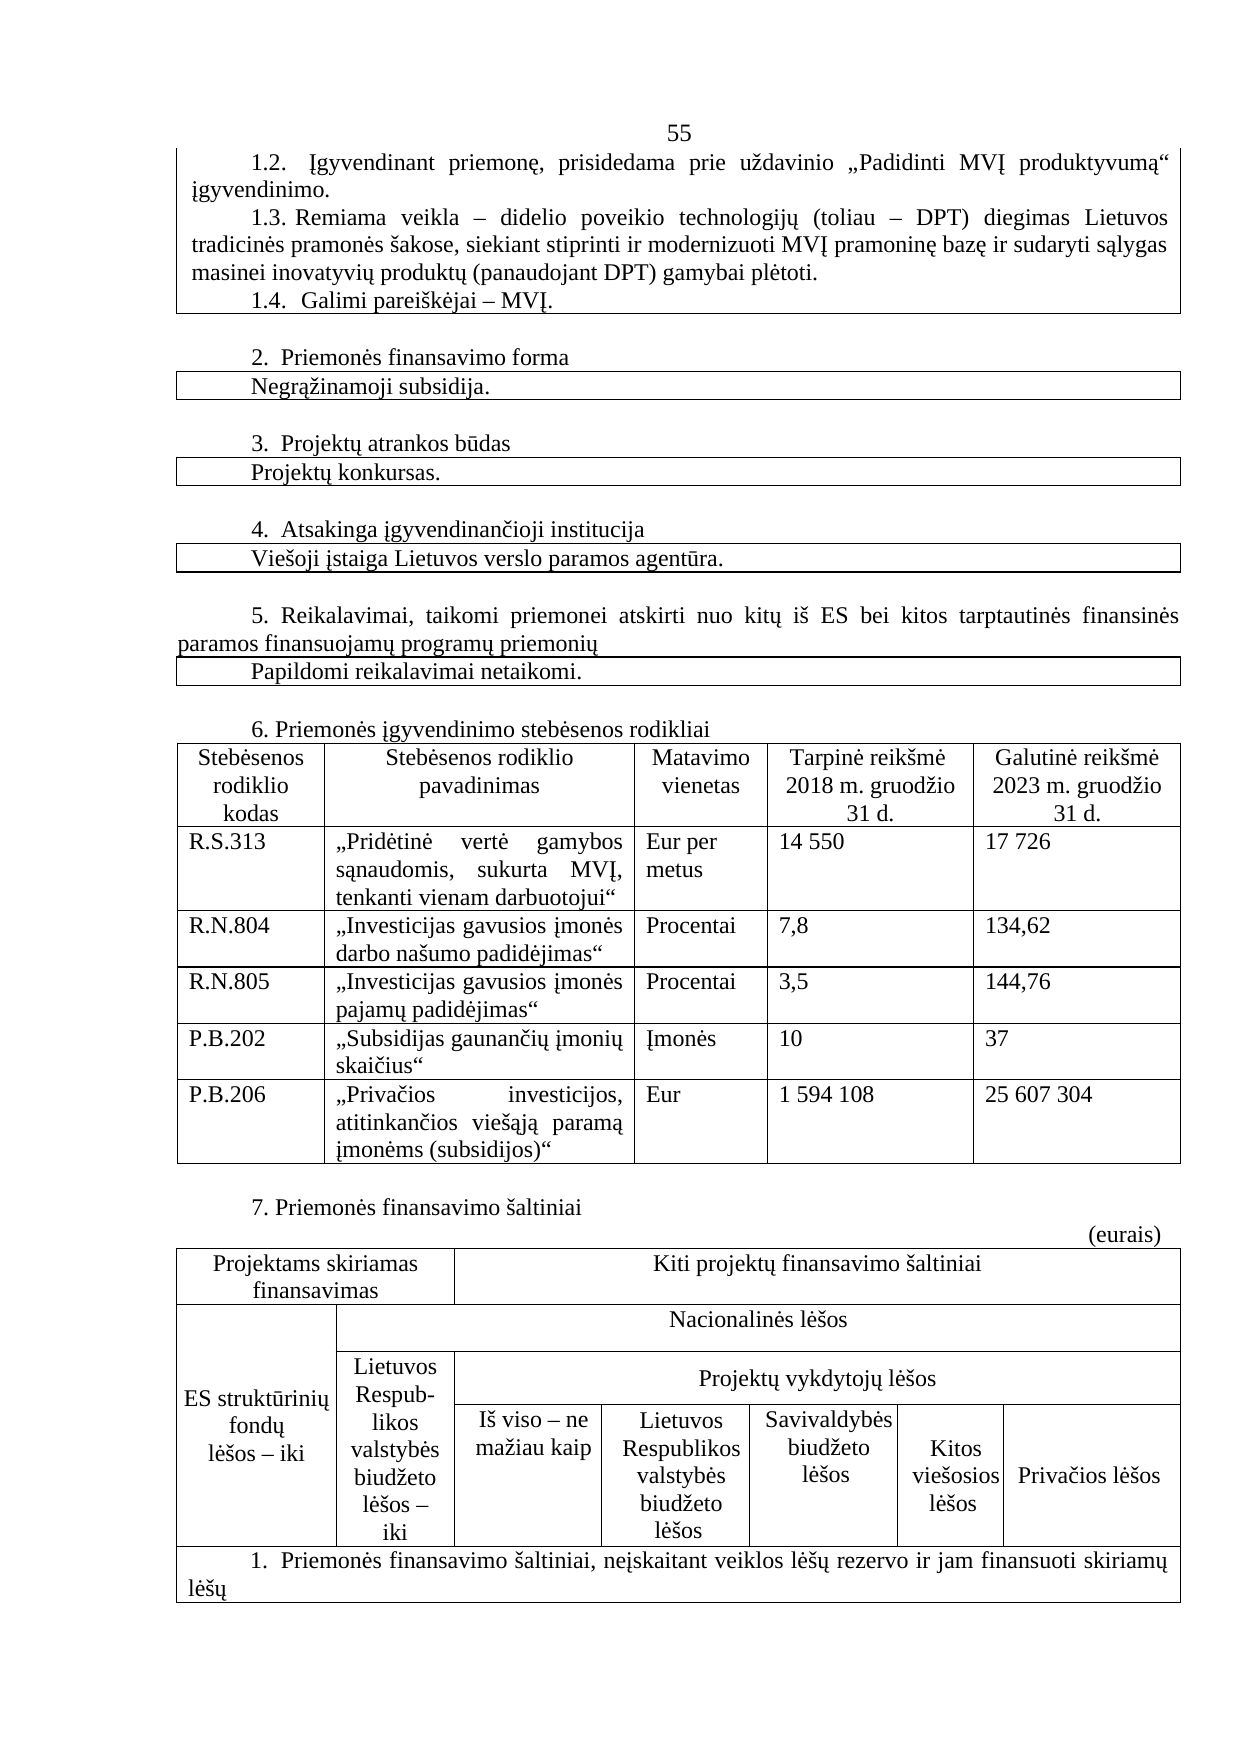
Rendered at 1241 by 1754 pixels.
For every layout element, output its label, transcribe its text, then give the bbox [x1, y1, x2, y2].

table_cell 14 550 [768, 827, 973, 910]
table_cell Iš viso – ne mažiau kaip [455, 1405, 601, 1546]
text 3. Projektų atrankos būdas [215, 429, 1181, 457]
table_cell ES struktūrinių fondų lėšos – iki [177, 1305, 336, 1546]
table_header Negrąžinamoji subsidija. [177, 372, 1180, 399]
table_cell 1.2. Įgyvendinant priemonę, prisidedama prie uždavinio „Padidinti MVĮ produktyvumą“ įgyvendinimo. 1.3. Remiama veikla – didelio poveikio technologijų (toliau – DPT) diegimas Lietuvos tradicinės pramonės šakose, siekiant stiprinti ir modernizuoti MVĮ pramoninę bazę ir sudaryti sąlygas masinei inovatyvių produktų (panaudojant DPT) gamybai plėtoti. [177, 148, 1180, 286]
text (eurais) [251, 1220, 1181, 1248]
table_cell 10 [768, 1024, 973, 1079]
table_cell Eur per metus [635, 827, 767, 910]
table_cell Įmonės [635, 1024, 767, 1079]
table_cell „Subsidijas gaunančių įmonių skaičius“ [325, 1024, 634, 1079]
table_cell „Investicijas gavusios įmonės pajamų padidėjimas“ [325, 968, 634, 1023]
table_cell 1. Priemonės finansavimo šaltiniai, neįskaitant veiklos lėšų rezervo ir jam finansuoti skiriamų lėšų [177, 1547, 1180, 1602]
text 2. Priemonės finansavimo forma [215, 343, 1181, 371]
table_cell Procentai [635, 968, 767, 1023]
table_cell 37 [974, 1024, 1180, 1079]
table_cell Nacionalinės lėšos [337, 1305, 1180, 1351]
table_cell „Investicijas gavusios įmonės darbo našumo padidėjimas“ [325, 911, 634, 966]
table_cell „Pridėtinė vertė gamybos sąnaudomis, sukurta MVĮ, tenkanti vienam darbuotojui“ [325, 827, 634, 910]
table_header Stebėsenos rodiklio pavadinimas [325, 744, 634, 826]
table_header Papildomi reikalavimai netaikomi. [177, 658, 1180, 685]
table_cell R.N.804 [178, 911, 324, 966]
table_cell Lietuvos Respub-likos valstybės biudžeto lėšos – iki [337, 1352, 454, 1546]
table_header Galutinė reikšmė 2023 m. gruodžio 31 d. [974, 744, 1180, 826]
table_cell 25 607 304 [974, 1080, 1180, 1163]
table_header Kiti projektų finansavimo šaltiniai [455, 1249, 1180, 1304]
table_cell 144,76 [974, 968, 1180, 1023]
table_header Projektams skiriamas finansavimas [177, 1249, 454, 1304]
table_cell Procentai [635, 911, 767, 966]
table_cell R.N.805 [178, 968, 324, 1023]
table_cell 1.4. Galimi pareiškėjai – MVĮ. [177, 286, 1180, 313]
table_cell Projektų vykdytojų lėšos [455, 1352, 1180, 1404]
table_cell 7,8 [768, 911, 973, 966]
table_header Viešoji įstaiga Lietuvos verslo paramos agentūra. [177, 544, 1180, 571]
text 7. Priemonės finansavimo šaltiniai [251, 1192, 1181, 1220]
table_header Stebėsenos rodiklio kodas [178, 744, 324, 826]
table_cell 17 726 [974, 827, 1180, 910]
table_cell Eur [635, 1080, 767, 1163]
table_header Projektų konkursas. [177, 458, 1180, 485]
text 5. Reikalavimai, taikomi priemonei atskirti nuo kitų iš ES bei kitos tarptautinės finansinės paramos finansuojamų programų priemonių [177, 601, 1181, 656]
table_cell P.B.202 [178, 1024, 324, 1079]
table_cell R.S.313 [178, 827, 324, 910]
text 6. Priemonės įgyvendinimo stebėsenos rodikliai [177, 715, 1181, 742]
table_cell 134,62 [974, 911, 1180, 966]
table_cell Savivaldybės biudžeto lėšos [750, 1405, 897, 1546]
table_cell Kitos viešosios lėšos [898, 1405, 1003, 1546]
table_cell Lietuvos Respublikos valstybės biudžeto lėšos [602, 1405, 749, 1546]
table_cell Privačios lėšos [1004, 1405, 1180, 1546]
table_cell 1 594 108 [768, 1080, 973, 1163]
table_header Tarpinė reikšmė 2018 m. gruodžio 31 d. [768, 744, 973, 826]
table_cell „Privačios investicijos, atitinkančios viešąją paramą įmonėms (subsidijos)“ [325, 1080, 634, 1163]
table_header Matavimo vienetas [635, 744, 767, 826]
text 4. Atsakinga įgyvendinančioji institucija [215, 515, 1181, 543]
table_cell 3,5 [768, 968, 973, 1023]
table_cell P.B.206 [178, 1080, 324, 1163]
